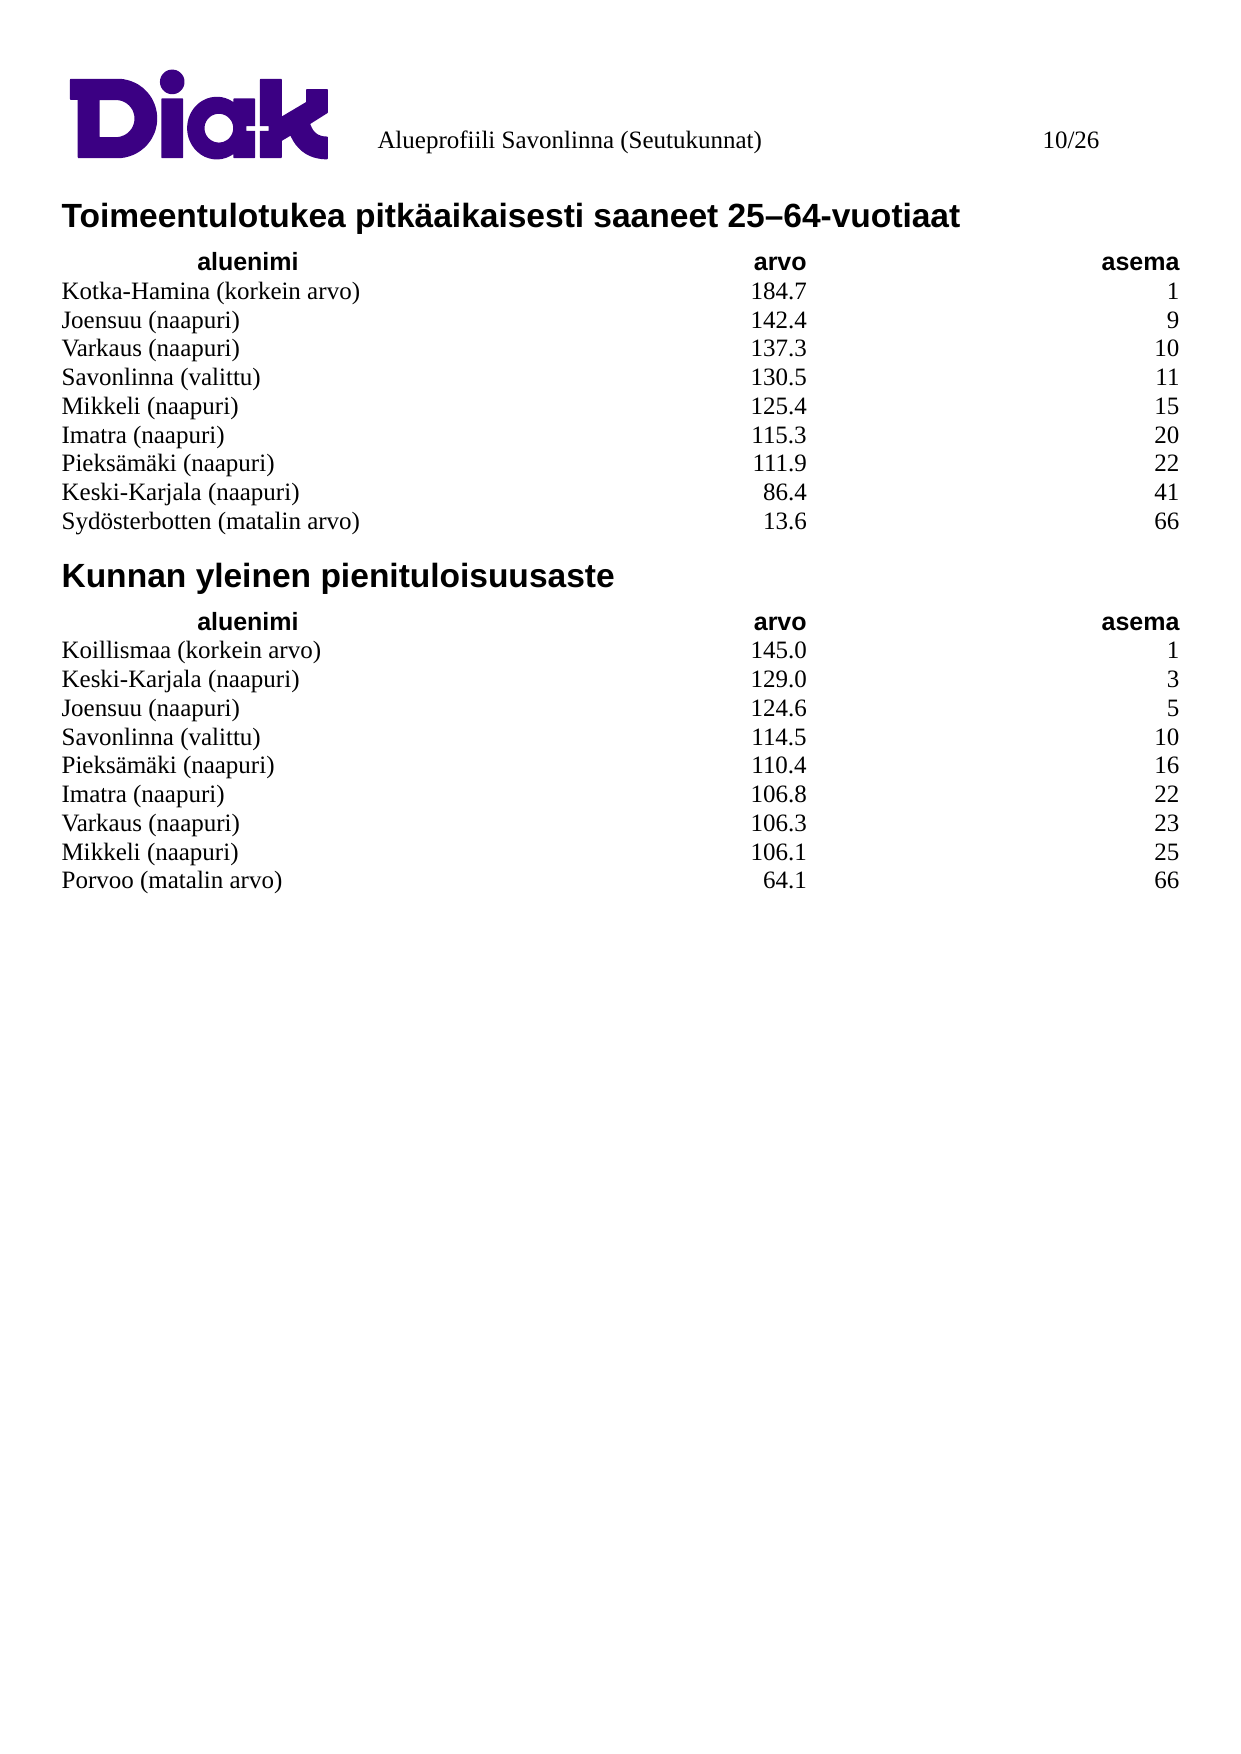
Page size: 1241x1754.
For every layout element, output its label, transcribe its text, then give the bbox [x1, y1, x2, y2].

table_cell 1 [806, 636, 1179, 664]
table_header arvo [434, 607, 806, 636]
table_cell 142.4 [434, 305, 806, 333]
table_header asema [806, 607, 1179, 636]
table_cell 115.3 [434, 420, 806, 448]
table_cell 66 [806, 866, 1179, 894]
table_cell 5 [806, 693, 1179, 722]
table_cell Pieksämäki (naapuri) [61, 751, 434, 779]
table_cell 64.1 [434, 866, 806, 894]
table_cell 13.6 [434, 506, 806, 535]
table_cell 137.3 [434, 334, 806, 362]
table_cell Pieksämäki (naapuri) [61, 449, 434, 477]
table_cell 22 [806, 449, 1179, 477]
table_cell Mikkeli (naapuri) [61, 391, 434, 420]
table_cell 110.4 [434, 751, 806, 779]
table_cell 41 [806, 477, 1179, 506]
table_cell 106.3 [434, 808, 806, 837]
table_cell 114.5 [434, 722, 806, 751]
table_cell Keski-Karjala (naapuri) [61, 664, 434, 693]
table_cell 1 [806, 276, 1179, 305]
table_header aluenimi [61, 607, 434, 636]
table_header arvo [434, 247, 806, 276]
table_cell Keski-Karjala (naapuri) [61, 477, 434, 506]
table_cell 10 [806, 334, 1179, 362]
table_cell Porvoo (matalin arvo) [61, 866, 434, 894]
table_cell 22 [806, 779, 1179, 808]
table_cell Imatra (naapuri) [61, 420, 434, 448]
table_cell 66 [806, 506, 1179, 535]
table_cell 20 [806, 420, 1179, 448]
table_cell 130.5 [434, 362, 806, 391]
table_cell 129.0 [434, 664, 806, 693]
subtitle Kunnan yleinen pienituloisuusaste [61, 556, 1179, 594]
table_cell Mikkeli (naapuri) [61, 837, 434, 866]
table_cell 16 [806, 751, 1179, 779]
table_cell 125.4 [434, 391, 806, 420]
table_cell Savonlinna (valittu) [61, 362, 434, 391]
table_cell Joensuu (naapuri) [61, 305, 434, 333]
table_cell 106.1 [434, 837, 806, 866]
table_cell 9 [806, 305, 1179, 333]
table_cell 10 [806, 722, 1179, 751]
table_cell Imatra (naapuri) [61, 779, 434, 808]
table_cell 111.9 [434, 449, 806, 477]
table_cell 106.8 [434, 779, 806, 808]
table_cell 124.6 [434, 693, 806, 722]
table_header asema [806, 247, 1179, 276]
table_cell Varkaus (naapuri) [61, 334, 434, 362]
table_cell 25 [806, 837, 1179, 866]
table_cell 3 [806, 664, 1179, 693]
subtitle Toimeentulotukea pitkäaikaisesti saaneet 25–64-vuotiaat [61, 196, 1179, 235]
table_cell Joensuu (naapuri) [61, 693, 434, 722]
table_cell 15 [806, 391, 1179, 420]
table_cell Varkaus (naapuri) [61, 808, 434, 837]
table_cell Koillismaa (korkein arvo) [61, 636, 434, 664]
table_cell Kotka-Hamina (korkein arvo) [61, 276, 434, 305]
table_cell 145.0 [434, 636, 806, 664]
table_header aluenimi [61, 247, 434, 276]
table_cell Savonlinna (valittu) [61, 722, 434, 751]
table_cell Sydösterbotten (matalin arvo) [61, 506, 434, 535]
table_cell 11 [806, 362, 1179, 391]
table_cell 86.4 [434, 477, 806, 506]
table_cell 23 [806, 808, 1179, 837]
table_cell 184.7 [434, 276, 806, 305]
